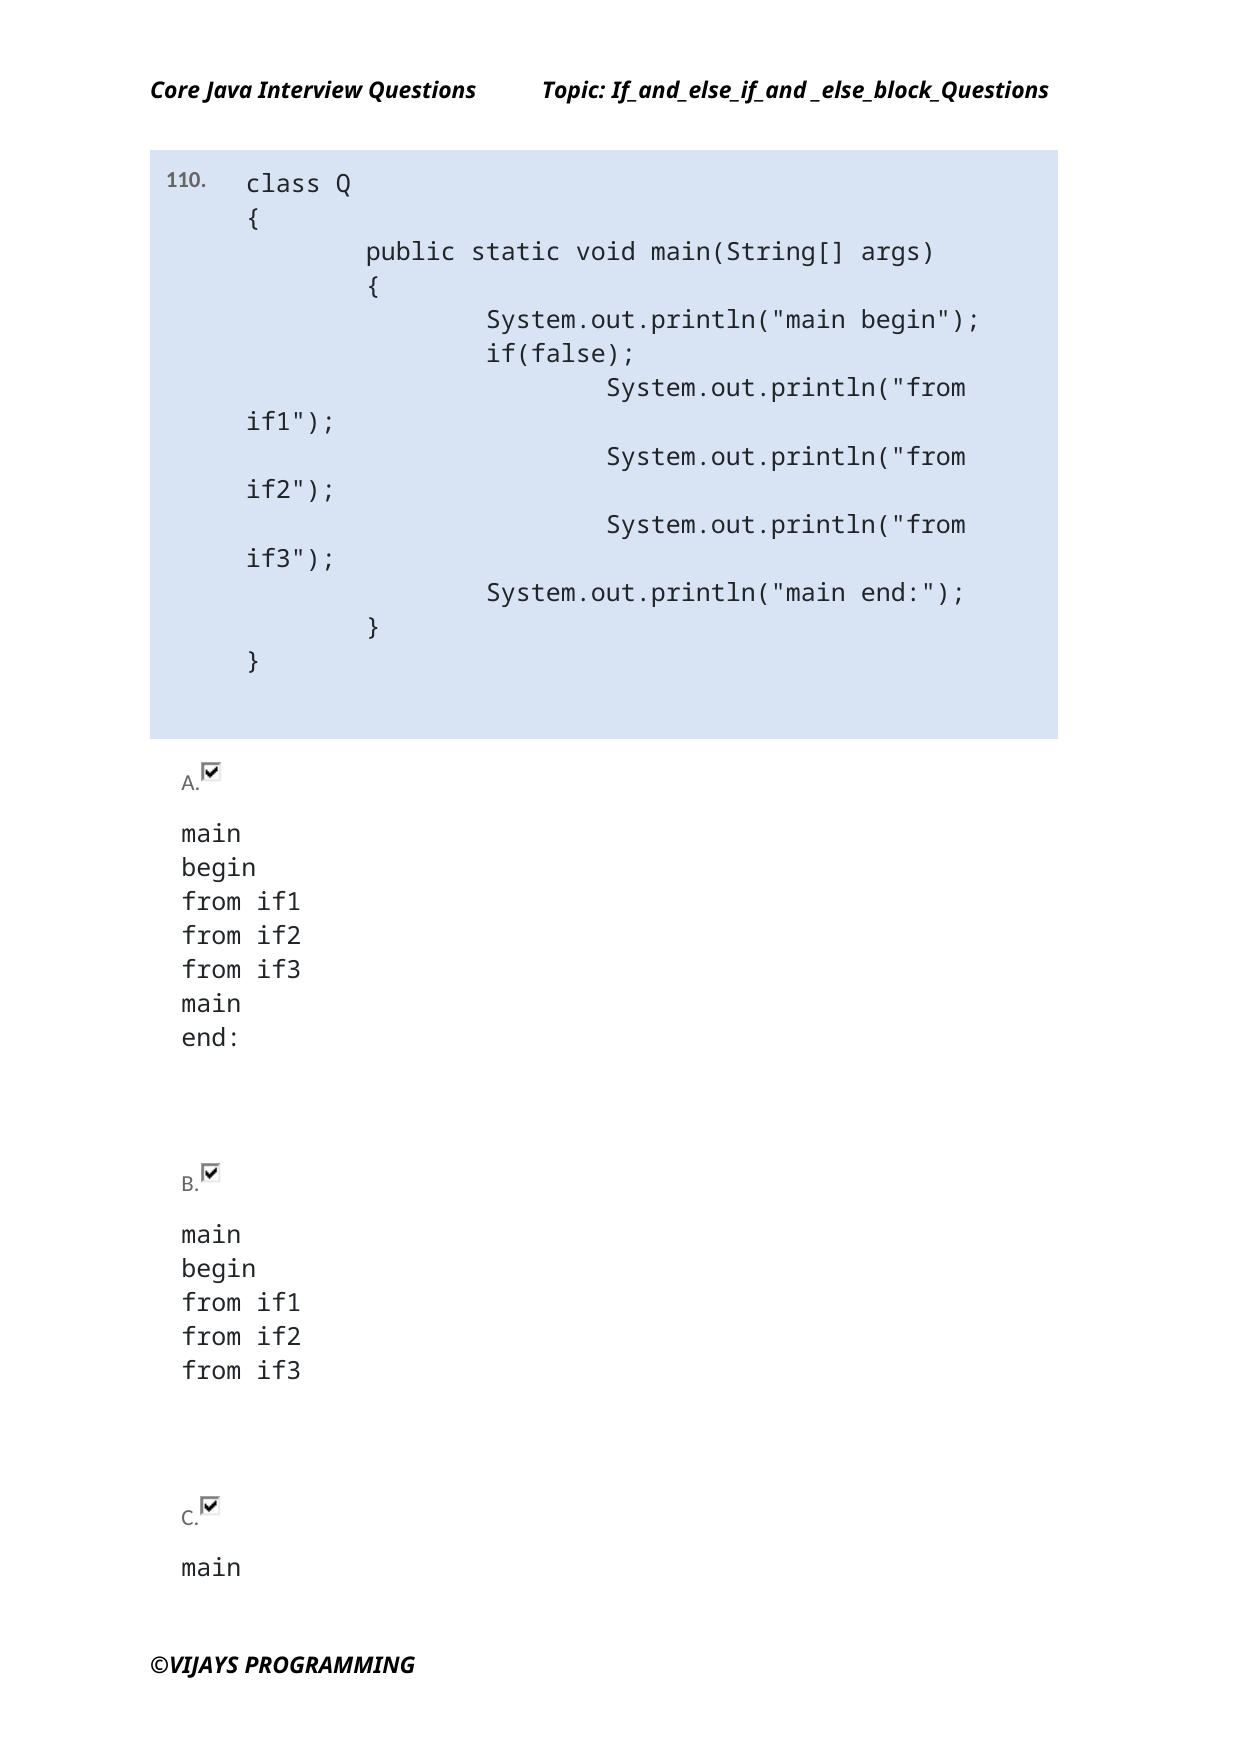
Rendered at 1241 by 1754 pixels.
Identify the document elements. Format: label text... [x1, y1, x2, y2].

table_cell [150, 739, 1090, 1599]
table_header A. main begin from if1 from if2 from if3 main end: [181, 755, 319, 1156]
table_cell [1058, 150, 1090, 739]
table_cell 110. [150, 150, 230, 739]
table_cell class Q { public static void main(String[] args) { System.out.println("main begin"); if(false); System.out.println("from if1"); System.out.println("from if2"); System.out.println("from if3"); System.out.println("main end:"); } } [230, 150, 1058, 739]
table_header C. main [181, 1489, 319, 1584]
table_header B. main begin from if1 from if2 from if3 [181, 1156, 319, 1489]
